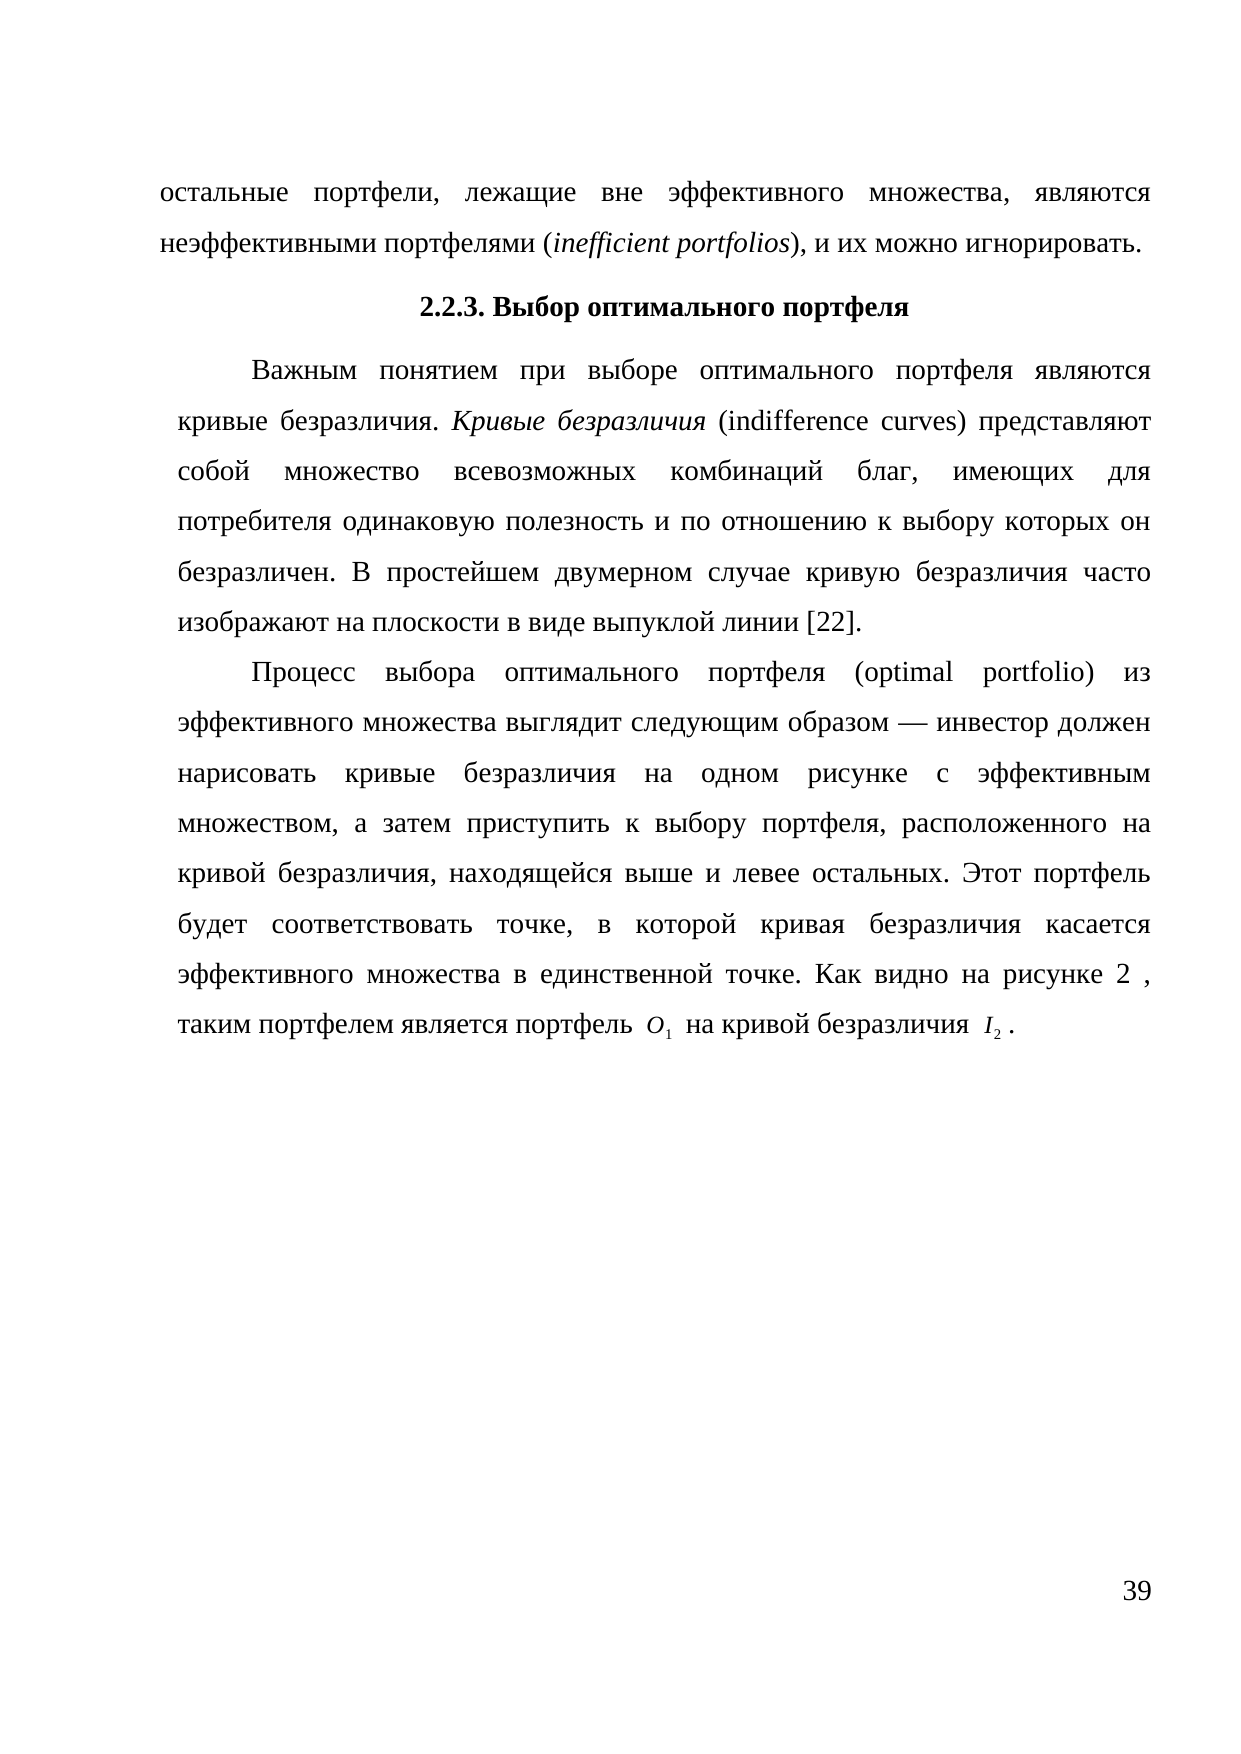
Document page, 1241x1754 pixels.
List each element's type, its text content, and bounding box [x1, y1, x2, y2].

subtitle 2.2.3. Выбор оптимального портфеля [177, 289, 1152, 323]
text Процесс выбора оптимального портфеля (optimal portfolio) из эффективного множества выглядит следующим образом — инвестор должен нарисовать кривые безразличия на одном рисунке с эффективным множеством, а затем приступить к выбору портфеля, расположенного на кривой безразличия, находящейся выше и левее остальных. Этот портфель будет соответствовать точке, в которой кривая безразличия касается эффективного множества в единственной точке. Как видно на рисунке 2 , таким портфелем является портфель на кривой безразличия . [177, 654, 1152, 1043]
text Важным понятием при выборе оптимального портфеля являются кривые безразличия. Кривые безразличия (indifference curves) представляют собой множество всевозможных комбинаций благ, имеющих для потребителя одинаковую полезность и по отношению к выбору которых он безразличен. В простейшем двумерном случае кривую безразличия часто изображают на плоскости в виде выпуклой линии [22]. [177, 352, 1152, 637]
text остальные портфели, лежащие вне эффективного множества, являются неэффективными портфелями (inefficient portfolios), и их можно игнорировать. [159, 174, 1152, 258]
